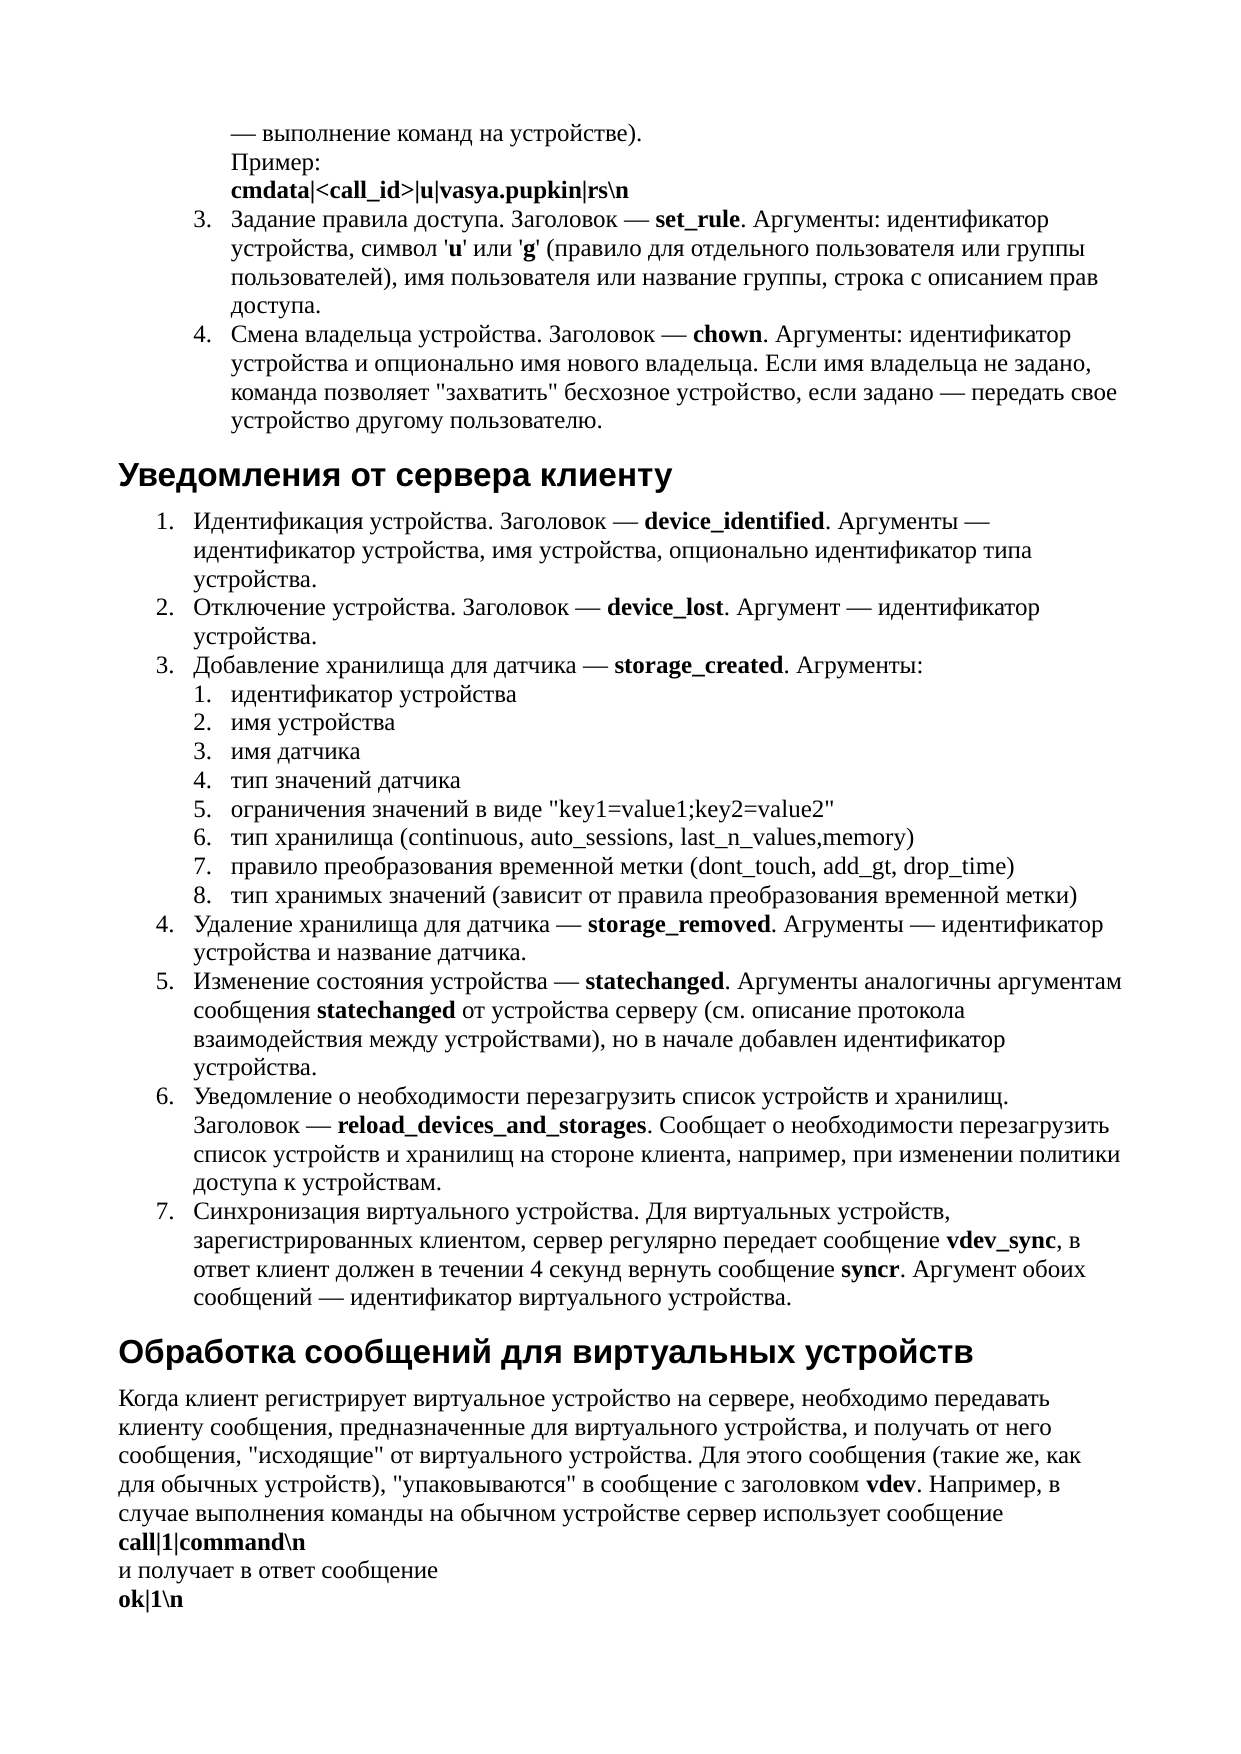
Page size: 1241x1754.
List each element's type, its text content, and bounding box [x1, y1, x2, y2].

list — выполнение команд на устройстве). Пример: cmdata|<call_id>|u|vasya.pupkin|rs\n [193, 118, 1122, 204]
list Смена владельца устройства. Заголовок — chown. Аргументы: идентификатор устройства и опционально имя нового владельца. Если имя владельца не задано, команда позволяет "захватить" бесхозное устройство, если задано — передать свое устройство другому пользователю. [193, 319, 1122, 434]
list тип хранилища (continuous, auto_sessions, last_n_values,memory) [193, 822, 1122, 851]
list правило преобразования временной метки (dont_touch, add_gt, drop_time) [193, 851, 1122, 880]
list Удаление хранилища для датчика — storage_removed. Агрументы — идентификатор устройства и название датчика. [156, 909, 1122, 966]
list имя датчика [193, 736, 1122, 765]
list Уведомление о необходимости перезагрузить список устройств и хранилищ. Заголовок — reload_devices_and_storages. Сообщает о необходимости перезагрузить список устройств и хранилищ на стороне клиента, например, при изменении политики доступа к устройствам. [156, 1081, 1122, 1196]
list Задание правила доступа. Заголовок — set_rule. Аргументы: идентификатор устройства, символ 'u' или 'g' (правило для отдельного пользователя или группы пользователей), имя пользователя или название группы, строка с описанием прав доступа. [193, 204, 1122, 319]
subtitle Уведомления от сервера клиенту [118, 455, 1122, 494]
subtitle Обработка сообщений для виртуальных устройств [118, 1332, 1122, 1370]
text ok|1\n [118, 1584, 1122, 1613]
list Добавление хранилища для датчика — storage_created. Агрументы: [156, 650, 1122, 679]
list имя устройства [193, 707, 1122, 736]
list тип значений датчика [193, 765, 1122, 794]
list Синхронизация виртуального устройства. Для виртуальных устройств, зарегистрированных клиентом, сервер регулярно передает сообщение vdev_sync, в ответ клиент должен в течении 4 секунд вернуть сообщение syncr. Аргумент обоих сообщений — идентификатор виртуального устройства. [156, 1196, 1122, 1311]
list идентификатор устройства [193, 679, 1122, 707]
list Идентификация устройства. Заголовок — device_identified. Аргументы — идентификатор устройства, имя устройства, опционально идентификатор типа устройства. [156, 506, 1122, 592]
text call|1|command\n [118, 1527, 1122, 1555]
text Когда клиент регистрирует виртуальное устройство на сервере, необходимо передавать клиенту сообщения, предназначенные для виртуального устройства, и получать от него сообщения, "исходящие" от виртуального устройства. Для этого сообщения (такие же, как для обычных устройств), "упаковываются" в сообщение с заголовком vdev. Например, в случае выполнения команды на обычном устройстве сервер использует сообщение [118, 1383, 1122, 1527]
list Изменение состояния устройства — statechanged. Аргументы аналогичны аргументам сообщения statechanged от устройства серверу (см. описание протокола взаимодействия между устройствами), но в начале добавлен идентификатор устройства. [156, 966, 1122, 1081]
list тип хранимых значений (зависит от правила преобразования временной метки) [193, 880, 1122, 909]
text и получает в ответ сообщение [118, 1555, 1122, 1584]
list ограничения значений в виде "key1=value1;key2=value2" [193, 794, 1122, 822]
list Отключение устройства. Заголовок — device_lost. Аргумент — идентификатор устройства. [156, 592, 1122, 650]
